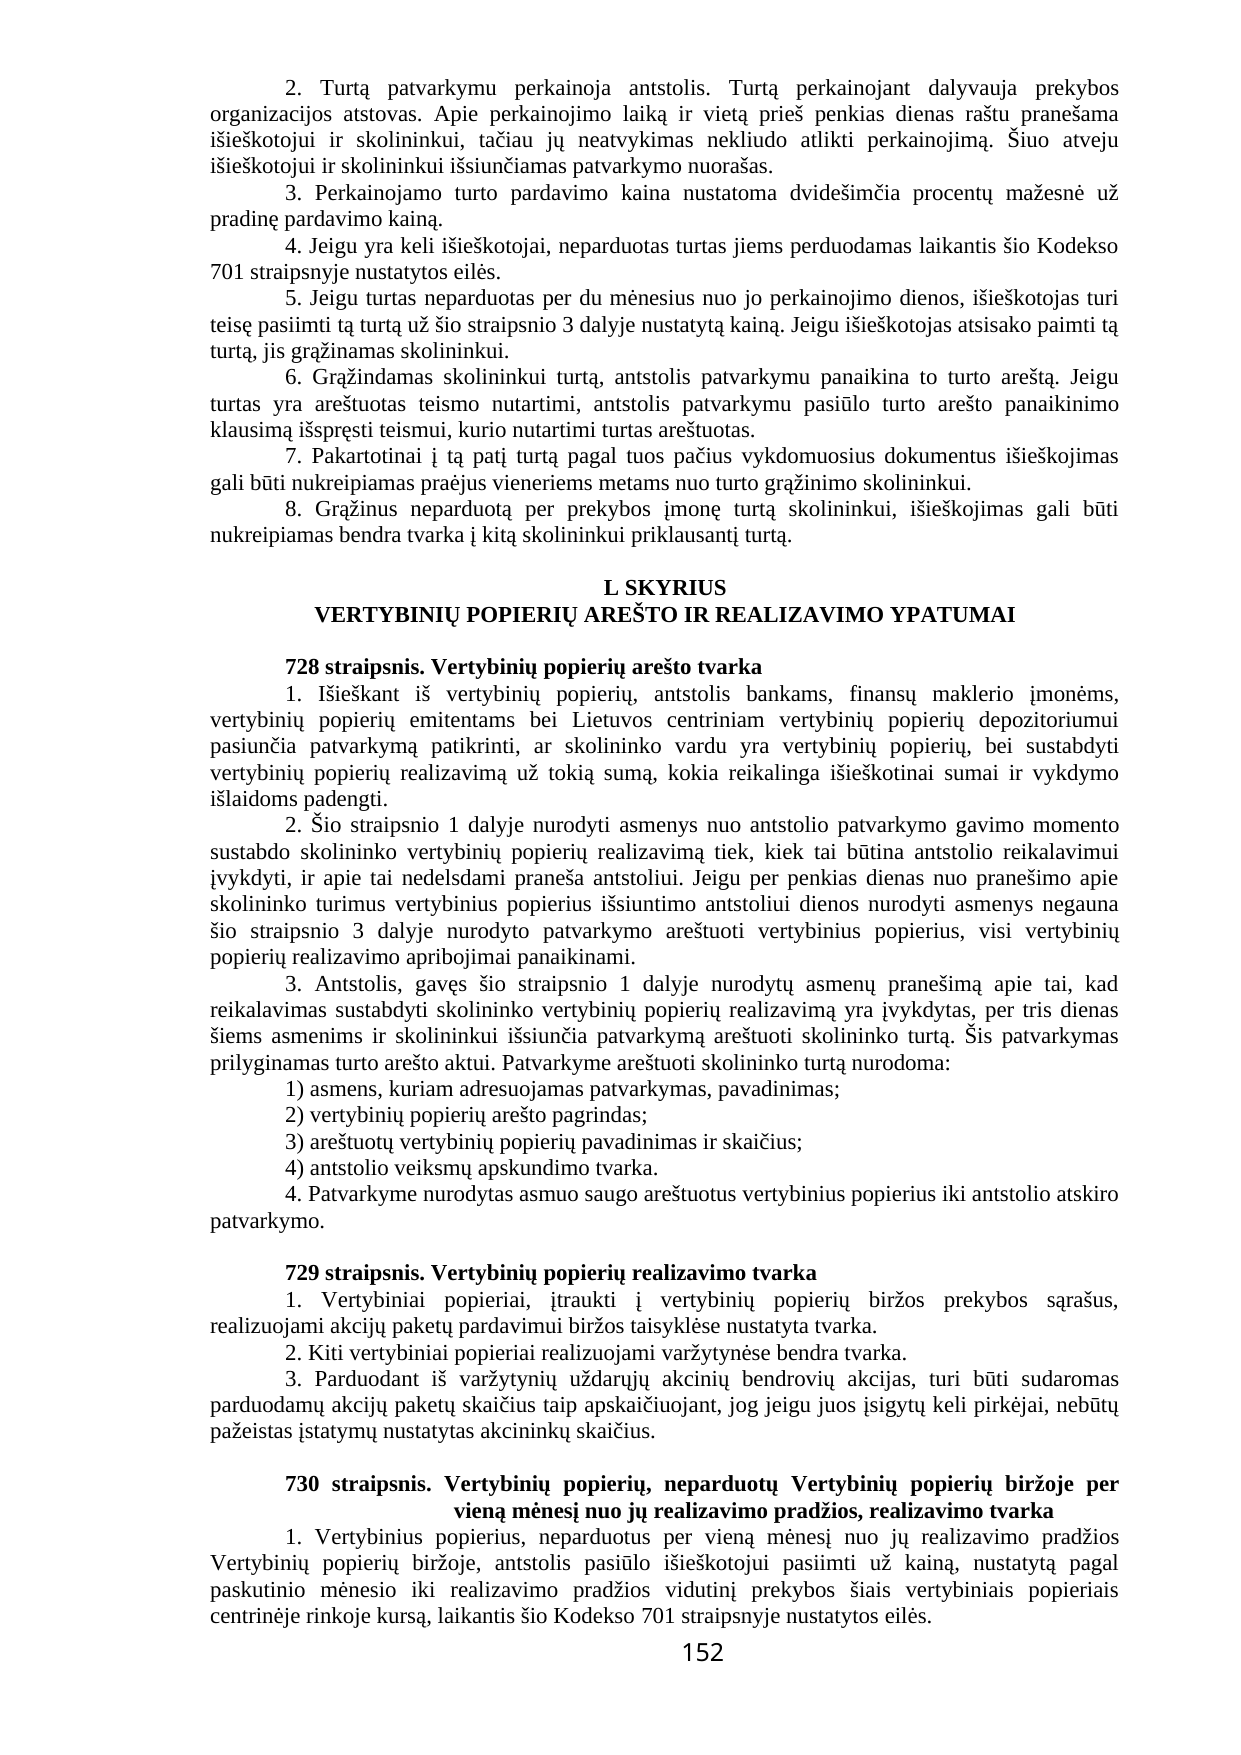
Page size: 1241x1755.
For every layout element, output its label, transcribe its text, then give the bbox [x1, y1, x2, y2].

text 1) asmens, kuriam adresuojamas patvarkymas, pavadinimas; [210, 1075, 1120, 1101]
text 728 straipsnis. Vertybinių popierių arešto tvarka [210, 653, 1120, 680]
text 6. Grąžindamas skolininkui turtą, antstolis patvarkymu panaikina to turto areštą. Jeigu turtas yra areštuotas teismo nutartimi, antstolis patvarkymu pasiūlo turto arešto panaikinimo klausimą išspręsti teismui, kurio nutartimi turtas areštuotas. [210, 363, 1120, 442]
text 1. Vertybiniai popieriai, įtraukti į vertybinių popierių biržos prekybos sąrašus, realizuojami akcijų paketų pardavimui biržos taisyklėse nustatyta tvarka. [210, 1286, 1120, 1338]
text 4. Patvarkyme nurodytas asmuo saugo areštuotus vertybinius popierius iki antstolio atskiro patvarkymo. [210, 1180, 1120, 1233]
text 1. Išieškant iš vertybinių popierių, antstolis bankams, finansų maklerio įmonėms, vertybinių popierių emitentams bei Lietuvos centriniam vertybinių popierių depozitoriumui pasiunčia patvarkymą patikrinti, ar skolininko vardu yra vertybinių popierių, bei sustabdyti vertybinių popierių realizavimą už tokią sumą, kokia reikalinga išieškotinai sumai ir vykdymo išlaidoms padengti. [210, 680, 1120, 811]
text VERTYBINIŲ POPIERIŲ AREŠTO IR REALIZAVIMO YPATUMAI [210, 601, 1120, 627]
text 2. Turtą patvarkymu perkainoja antstolis. Turtą perkainojant dalyvauja prekybos organizacijos atstovas. Apie perkainojimo laiką ir vietą prieš penkias dienas raštu pranešama išieškotojui ir skolininkui, tačiau jų neatvykimas nekliudo atlikti perkainojimą. Šiuo atveju išieškotojui ir skolininkui išsiunčiamas patvarkymo nuorašas. [210, 73, 1120, 179]
text 3. Antstolis, gavęs šio straipsnio 1 dalyje nurodytų asmenų pranešimą apie tai, kad reikalavimas sustabdyti skolininko vertybinių popierių realizavimą yra įvykdytas, per tris dienas šiems asmenims ir skolininkui išsiunčia patvarkymą areštuoti skolininko turtą. Šis patvarkymas prilyginamas turto arešto aktui. Patvarkyme areštuoti skolininko turtą nurodoma: [210, 969, 1120, 1075]
text 5. Jeigu turtas neparduotas per du mėnesius nuo jo perkainojimo dienos, išieškotojas turi teisę pasiimti tą turtą už šio straipsnio 3 dalyje nustatytą kainą. Jeigu išieškotojas atsisako paimti tą turtą, jis grąžinamas skolininkui. [210, 284, 1120, 363]
text 729 straipsnis. Vertybinių popierių realizavimo tvarka [210, 1259, 1120, 1286]
text 4) antstolio veiksmų apskundimo tvarka. [210, 1154, 1120, 1180]
text 3. Parduodant iš varžytynių uždarųjų akcinių bendrovių akcijas, turi būti sudaromas parduodamų akcijų paketų skaičius taip apskaičiuojant, jog jeigu juos įsigytų keli pirkėjai, nebūtų pažeistas įstatymų nustatytas akcininkų skaičius. [210, 1365, 1120, 1444]
text 7. Pakartotinai į tą patį turtą pagal tuos pačius vykdomuosius dokumentus išieškojimas gali būti nukreipiamas praėjus vieneriems metams nuo turto grąžinimo skolininkui. [210, 442, 1120, 495]
text 2) vertybinių popierių arešto pagrindas; [210, 1101, 1120, 1128]
subtitle L SKYRIUS [210, 574, 1120, 601]
text 2. Kiti vertybiniai popieriai realizuojami varžytynėse bendra tvarka. [210, 1338, 1120, 1365]
text 3) areštuotų vertybinių popierių pavadinimas ir skaičius; [210, 1128, 1120, 1154]
text 3. Perkainojamo turto pardavimo kaina nustatoma dvidešimčia procentų mažesnė už pradinę pardavimo kainą. [210, 179, 1120, 232]
text 4. Jeigu yra keli išieškotojai, neparduotas turtas jiems perduodamas laikantis šio Kodekso 701 straipsnyje nustatytos eilės. [210, 232, 1120, 284]
text 730 straipsnis. Vertybinių popierių, neparduotų Vertybinių popierių biržoje per vieną mėnesį nuo jų realizavimo pradžios, realizavimo tvarka [285, 1470, 1120, 1523]
text 2. Šio straipsnio 1 dalyje nurodyti asmenys nuo antstolio patvarkymo gavimo momento sustabdo skolininko vertybinių popierių realizavimą tiek, kiek tai būtina antstolio reikalavimui įvykdyti, ir apie tai nedelsdami praneša antstoliui. Jeigu per penkias dienas nuo pranešimo apie skolininko turimus vertybinius popierius išsiuntimo antstoliui dienos nurodyti asmenys negauna šio straipsnio 3 dalyje nurodyto patvarkymo areštuoti vertybinius popierius, visi vertybinių popierių realizavimo apribojimai panaikinami. [210, 811, 1120, 969]
text 8. Grąžinus neparduotą per prekybos įmonę turtą skolininkui, išieškojimas gali būti nukreipiamas bendra tvarka į kitą skolininkui priklausantį turtą. [210, 495, 1120, 548]
text 1. Vertybinius popierius, neparduotus per vieną mėnesį nuo jų realizavimo pradžios Vertybinių popierių biržoje, antstolis pasiūlo išieškotojui pasiimti už kainą, nustatytą pagal paskutinio mėnesio iki realizavimo pradžios vidutinį prekybos šiais vertybiniais popieriais centrinėje rinkoje kursą, laikantis šio Kodekso 701 straipsnyje nustatytos eilės. [210, 1523, 1120, 1628]
